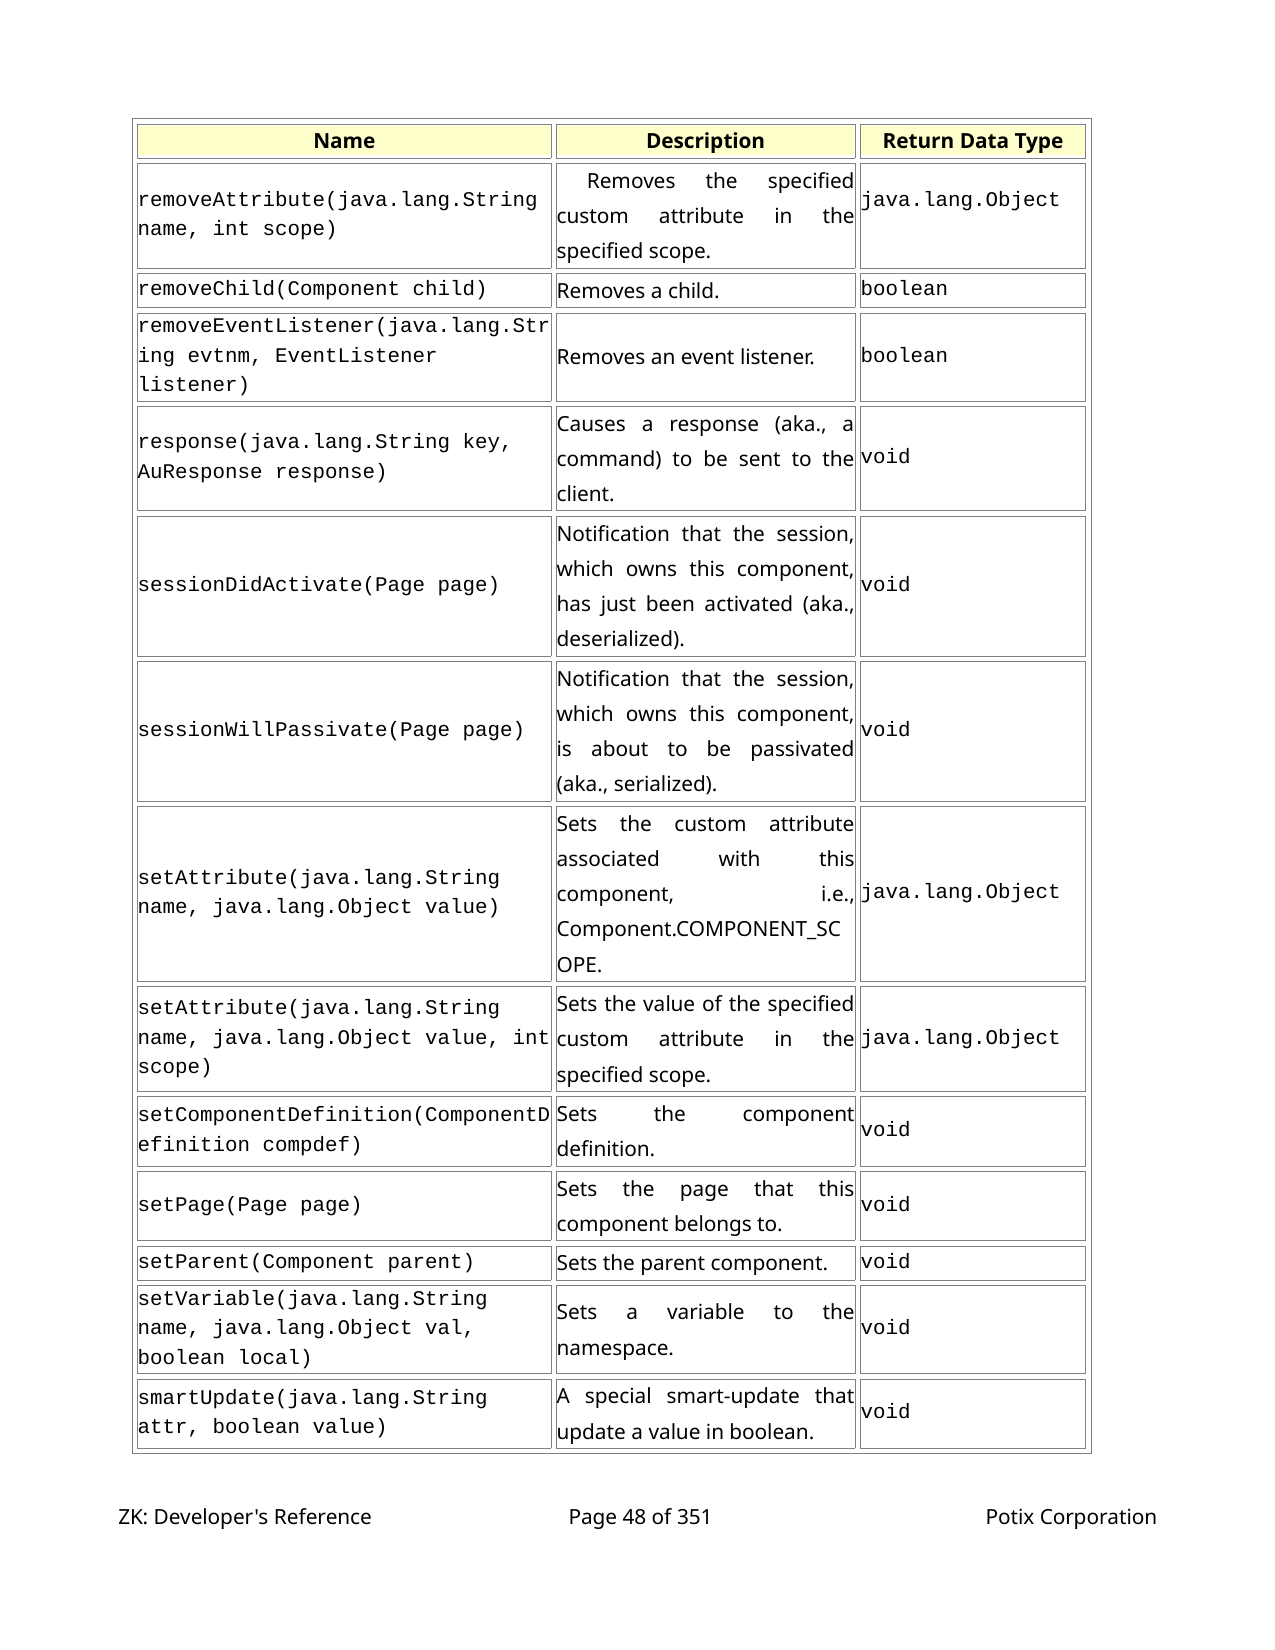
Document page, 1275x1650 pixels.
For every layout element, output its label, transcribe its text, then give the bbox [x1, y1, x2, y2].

table_cell java.lang.Object [858, 158, 1088, 267]
table_cell Removes a child. [554, 268, 857, 307]
table_cell Removes an event listener. [554, 307, 857, 401]
table_cell java.lang.Object [858, 801, 1088, 981]
table_cell void [858, 1280, 1088, 1373]
table_cell setAttribute(java.lang.String name, java.lang.Object value, int scope) [134, 981, 553, 1091]
table_cell Notification that the session, which owns this component, has just been activated (aka., deserialized). [554, 510, 857, 656]
table_cell removeChild(Component child) [134, 268, 553, 307]
table_cell removeAttribute(java.lang.String name, int scope) [134, 158, 553, 267]
table_cell Sets a variable to the namespace. [554, 1280, 857, 1373]
table_cell setParent(Component parent) [134, 1240, 553, 1280]
table_cell setVariable(java.lang.String name, java.lang.Object val, boolean local) [134, 1280, 553, 1373]
table_cell Causes a response (aka., a command) to be sent to the client. [554, 401, 857, 510]
table_cell void [858, 1166, 1088, 1240]
table_header Description [554, 119, 857, 158]
table_cell boolean [858, 307, 1088, 401]
table_cell response(java.lang.String key, AuResponse response) [134, 401, 553, 510]
table_cell sessionDidActivate(Page page) [134, 510, 553, 656]
table_cell setComponentDefinition(ComponentDefinition compdef) [134, 1091, 553, 1166]
table_cell Sets the parent component. [554, 1240, 857, 1280]
table_cell removeEventListener(java.lang.String evtnm, EventListener listener) [134, 307, 553, 401]
table_cell setAttribute(java.lang.String name, java.lang.Object value) [134, 801, 553, 981]
table_header Return Data Type [858, 119, 1088, 158]
table_cell void [858, 401, 1088, 510]
table_cell void [858, 510, 1088, 656]
table_cell void [858, 1091, 1088, 1166]
table_cell sessionWillPassivate(Page page) [134, 656, 553, 801]
table_cell void [858, 1240, 1088, 1280]
table_cell Sets the page that this component belongs to. [554, 1166, 857, 1240]
table_cell boolean [858, 268, 1088, 307]
table_cell Removes the specified custom attribute in the specified scope. [554, 158, 857, 267]
table_cell java.lang.Object [858, 981, 1088, 1091]
table_cell Sets the component definition. [554, 1091, 857, 1166]
table_cell setPage(Page page) [134, 1166, 553, 1240]
table_cell Notification that the session, which owns this component, is about to be passivated (aka., serialized). [554, 656, 857, 801]
table_cell void [858, 1373, 1088, 1448]
table_header Name [134, 119, 553, 158]
table_cell Sets the custom attribute associated with this component, i.e., Component.COMPONENT_SCOPE. [554, 801, 857, 981]
table_cell smartUpdate(java.lang.String attr, boolean value) [134, 1373, 553, 1448]
table_cell A special smart-update that update a value in boolean. [554, 1373, 857, 1448]
table_cell Sets the value of the specified custom attribute in the specified scope. [554, 981, 857, 1091]
table_cell void [858, 656, 1088, 801]
